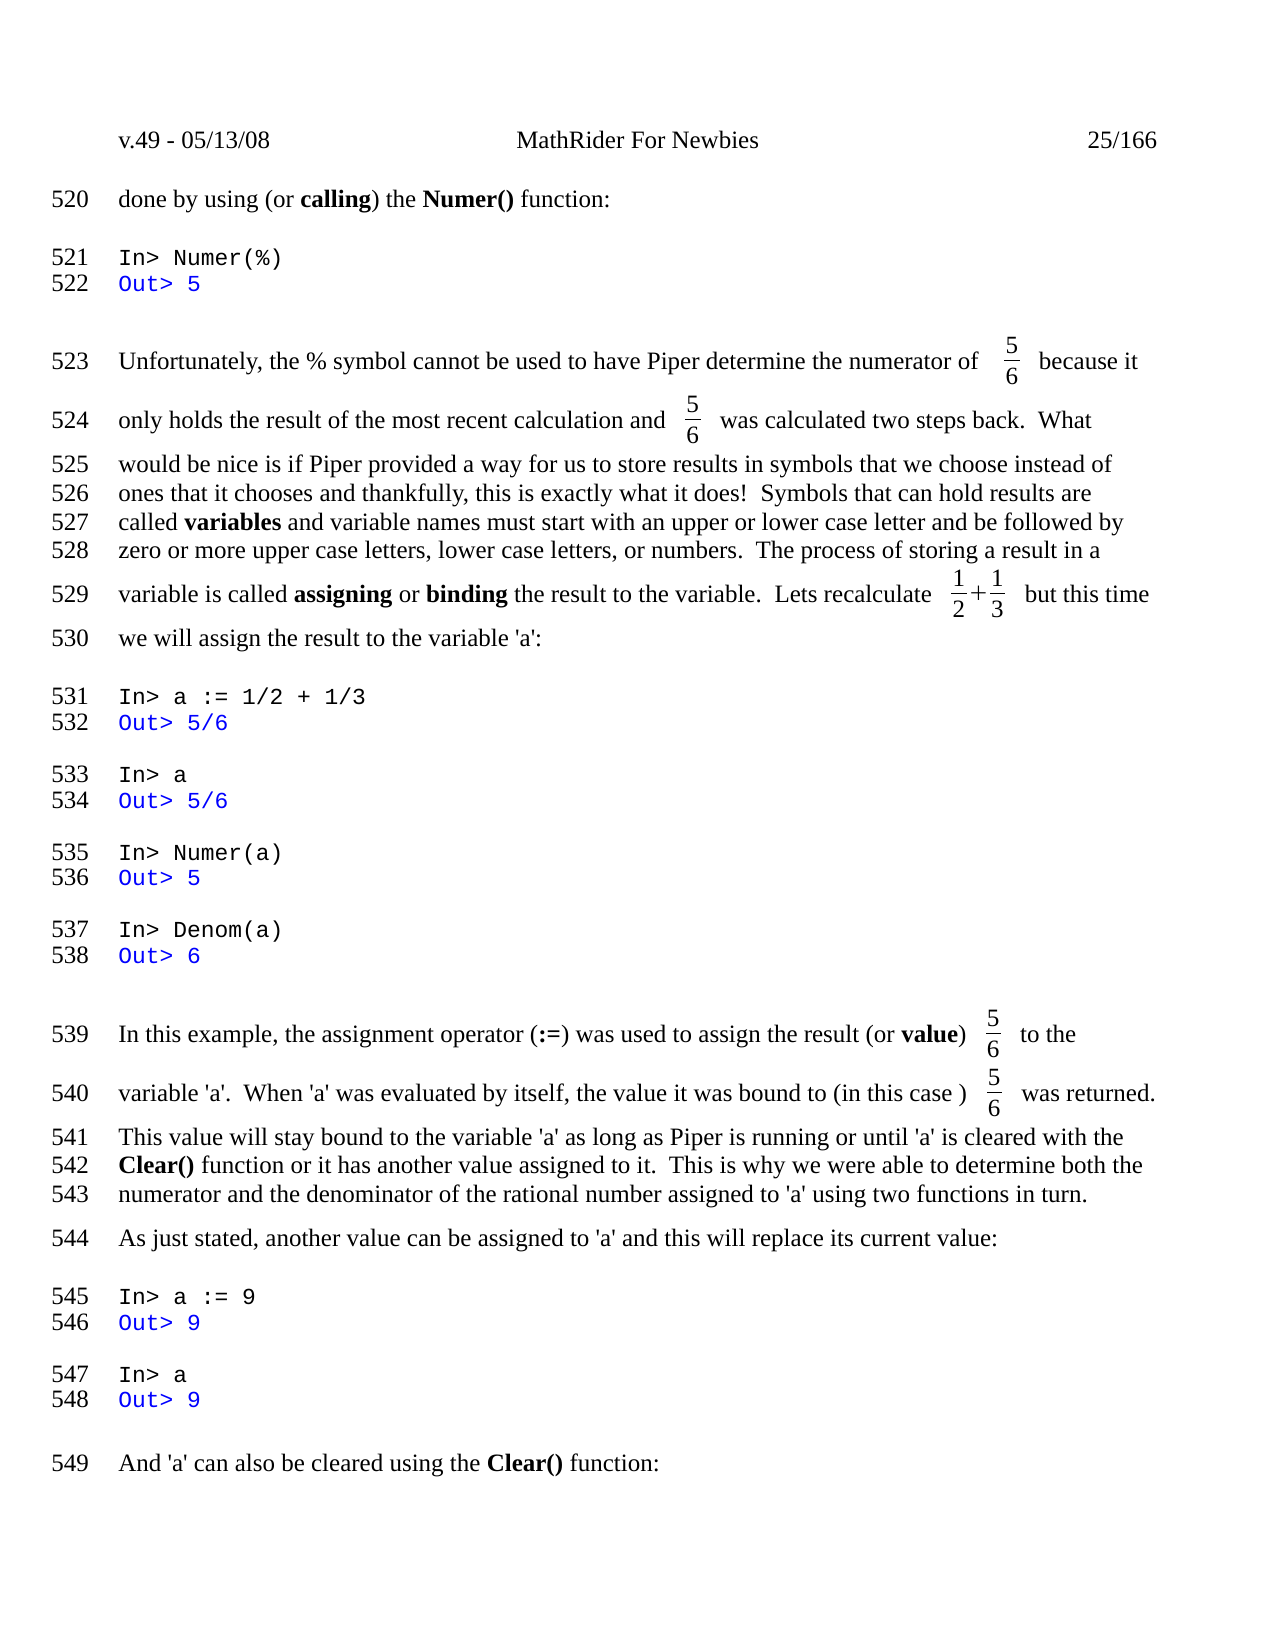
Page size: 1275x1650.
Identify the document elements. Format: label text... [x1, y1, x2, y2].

text Out> 5/6 [118, 711, 1157, 737]
text In> a [118, 1363, 1157, 1389]
text Out> 5/6 [118, 789, 1157, 815]
text In> Denom(a) [118, 919, 1157, 944]
text And 'a' can also be cleared using the Clear() function: [118, 1448, 1157, 1477]
text done by using (or calling) the Numer() function: [118, 184, 1157, 213]
text As just stated, another value can be assigned to 'a' and this will replace its current value: [118, 1223, 1157, 1252]
text Out> 5 [118, 272, 1157, 298]
text In> a := 1/2 + 1/3 [118, 685, 1157, 711]
text In this example, the assignment operator (:=) was used to assign the result (or value)to the variable 'a'. When 'a' was evaluated by itself, the value it was bound to (in this case )was returned. This value will stay bound to the variable 'a' as long as Piper is running or until 'a' is cleared with the Clear() function or it has another value assigned to it. This is why we were able to determine both the numerator and the denominator of the rational number assigned to 'a' using two functions in turn. [118, 1004, 1157, 1208]
text Out> 9 [118, 1389, 1157, 1415]
text In> a := 9 [118, 1285, 1157, 1311]
text Out> 5 [118, 867, 1157, 893]
text Out> 9 [118, 1311, 1157, 1337]
text In> a [118, 763, 1157, 789]
text Unfortunately, the % symbol cannot be used to have Piper determine the numerator of because it only holds the result of the most recent calculation andwas calculated two steps back. What would be nice is if Piper provided a way for us to store results in symbols that we choose instead of ones that it chooses and thankfully, this is exactly what it does! Symbols that can hold results are called variables and variable names must start with an upper or lower case letter and be followed by zero or more upper case letters, lower case letters, or numbers. The process of storing a result in a variable is called assigning or binding the result to the variable. Lets recalculatebut this time we will assign the result to the variable 'a': [118, 331, 1157, 652]
text In> Numer(%) [118, 246, 1157, 272]
text Out> 6 [118, 944, 1157, 971]
text In> Numer(a) [118, 841, 1157, 867]
